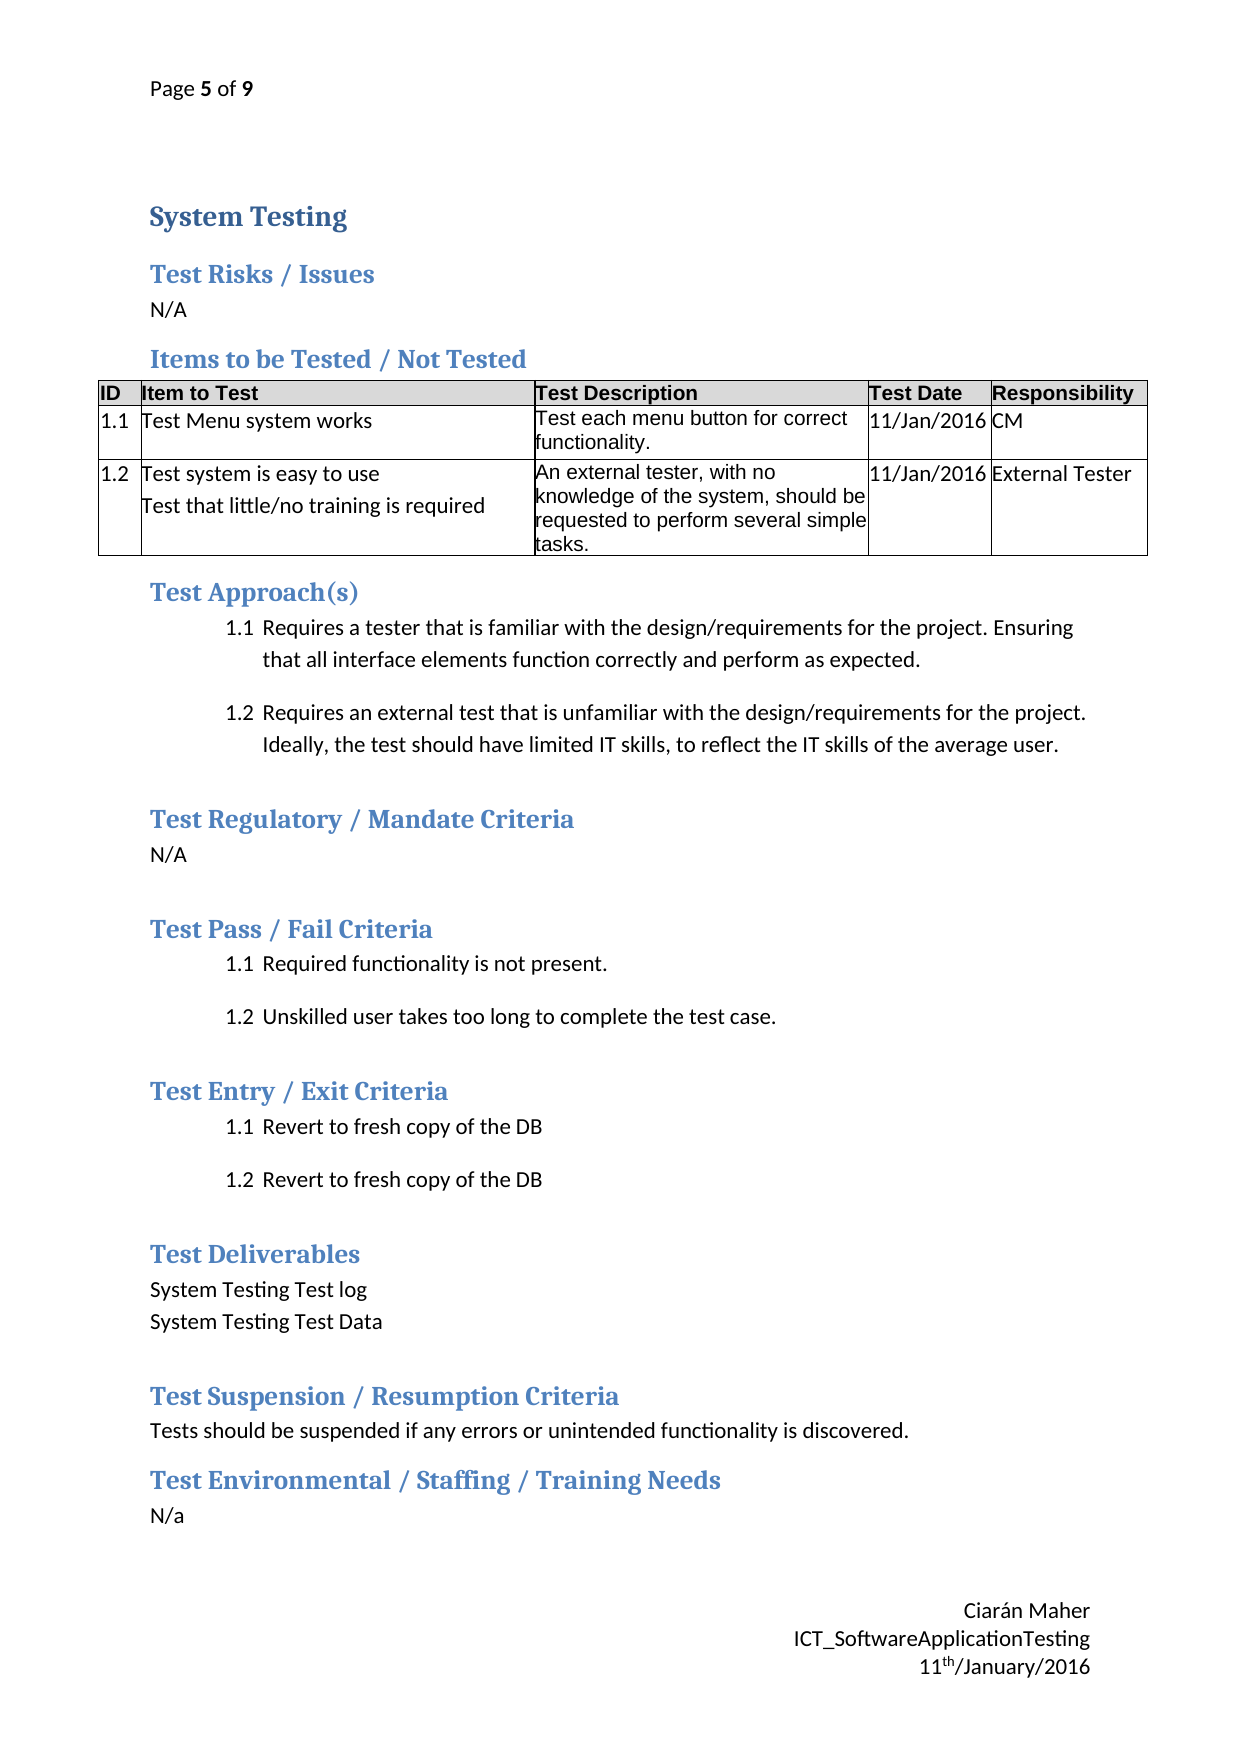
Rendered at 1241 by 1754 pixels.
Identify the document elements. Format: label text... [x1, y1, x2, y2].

list Required functionality is not present. [225, 949, 1090, 977]
table_cell Test Menu system works [142, 406, 534, 458]
table_header Test Description [536, 381, 868, 405]
table_cell CM [992, 406, 1147, 458]
table_cell 11/Jan/2016 [869, 460, 991, 555]
subtitle Test Entry / Exit Criteria [150, 1076, 1090, 1107]
list Revert to fresh copy of the DB [225, 1165, 1090, 1193]
table_cell 11/Jan/2016 [869, 406, 991, 458]
table_header Item to Test [142, 381, 534, 405]
table_cell Test each menu button for correct functionality. [536, 406, 868, 458]
table_header Responsibility [992, 381, 1147, 405]
table_header Test Date [869, 381, 991, 405]
list Unskilled user takes too long to complete the test case. [225, 1002, 1090, 1031]
subtitle Test Approach(s) [150, 577, 1090, 608]
text Tests should be suspended if any errors or unintended functionality is discovered. [150, 1416, 1090, 1444]
subtitle System Testing [150, 200, 1090, 233]
table_cell 1.2 [99, 460, 141, 555]
list Requires an external test that is unfamiliar with the design/requirements for the project. Ideally, the test should have limited IT skills, to reflect the IT skills of the average user. [225, 698, 1090, 758]
table_cell An external tester, with no knowledge of the system, should be requested to perform several simple tasks. [536, 460, 868, 555]
text System Testing Test log System Testing Test Data [150, 1275, 1090, 1335]
subtitle Test Suspension / Resumption Criteria [150, 1381, 1090, 1412]
subtitle Test Pass / Fail Criteria [150, 914, 1090, 945]
table_header ID [99, 381, 141, 405]
subtitle Test Regulatory / Mandate Criteria [150, 804, 1090, 835]
list Requires a tester that is familiar with the design/requirements for the project. Ensuring that all interface elements function correctly and perform as expected. [225, 613, 1090, 673]
list Revert to fresh copy of the DB [225, 1112, 1090, 1140]
subtitle Test Risks / Issues [150, 259, 1090, 291]
table_cell 1.1 [99, 406, 141, 458]
subtitle Test Environmental / Staffing / Training Needs [150, 1465, 1090, 1496]
text N/A [150, 295, 1090, 323]
text N/A [150, 840, 1090, 868]
table_cell External Tester [992, 460, 1147, 555]
subtitle Test Deliverables [150, 1239, 1090, 1270]
text N/a [150, 1501, 1090, 1529]
table_cell Test system is easy to use Test that little/no training is required [142, 460, 534, 555]
subtitle Items to be Tested / Not Tested [150, 344, 1090, 375]
